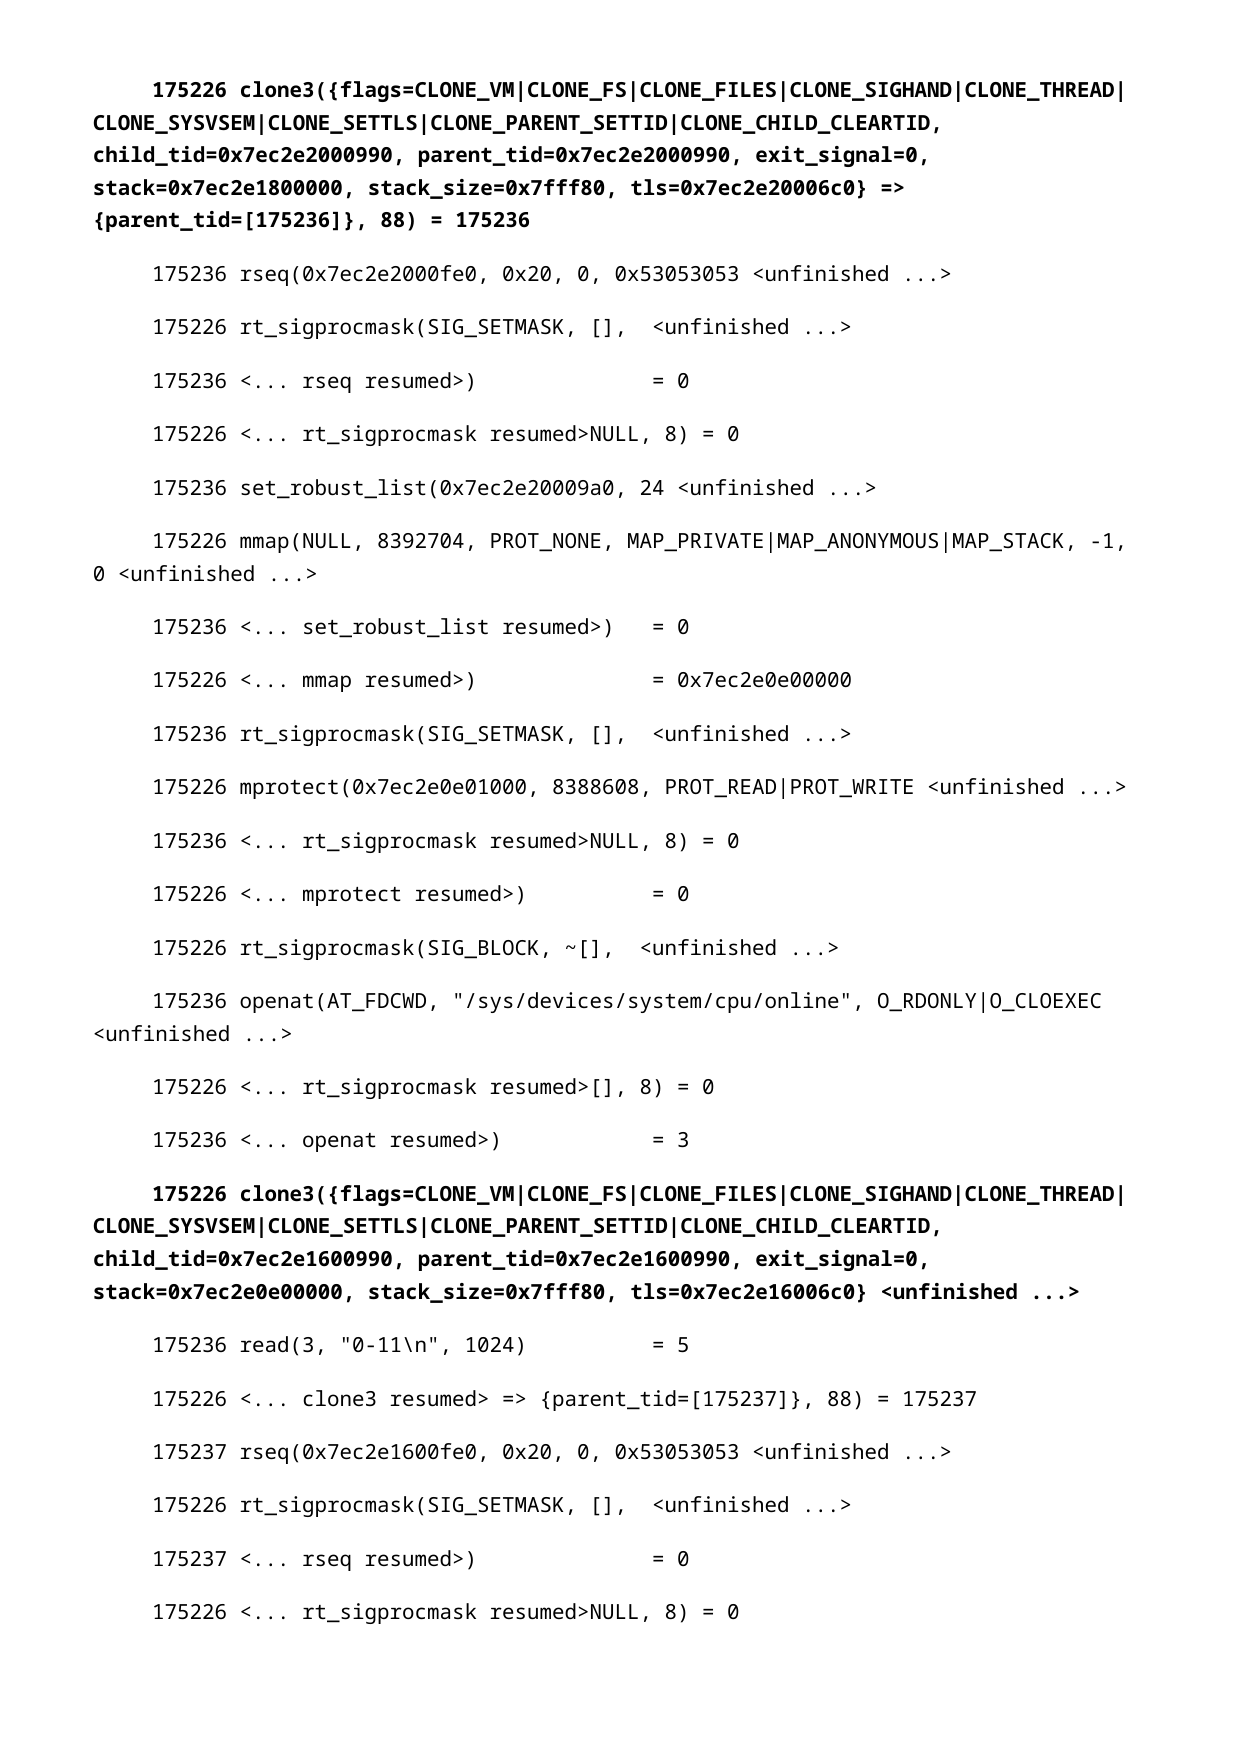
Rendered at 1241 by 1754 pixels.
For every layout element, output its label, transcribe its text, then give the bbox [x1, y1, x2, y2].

text 175236 set_robust_list(0x7ec2e20009a0, 24 <unfinished ...> [93, 473, 1147, 501]
text 175226 <... rt_sigprocmask resumed>NULL, 8) = 0 [93, 1597, 1147, 1626]
text 175236 rt_sigprocmask(SIG_SETMASK, [], <unfinished ...> [93, 719, 1147, 747]
text 175226 rt_sigprocmask(SIG_BLOCK, ~[], <unfinished ...> [93, 933, 1147, 961]
text 175236 <... rt_sigprocmask resumed>NULL, 8) = 0 [93, 826, 1147, 854]
text 175226 <... clone3 resumed> => {parent_tid=[175237]}, 88) = 175237 [93, 1384, 1147, 1412]
text 175226 <... rt_sigprocmask resumed>[], 8) = 0 [93, 1072, 1147, 1101]
text 175236 rseq(0x7ec2e2000fe0, 0x20, 0, 0x53053053 <unfinished ...> [93, 259, 1147, 287]
text 175226 <... mprotect resumed>) = 0 [93, 879, 1147, 908]
text 175237 rseq(0x7ec2e1600fe0, 0x20, 0, 0x53053053 <unfinished ...> [93, 1437, 1147, 1466]
text 175236 <... rseq resumed>) = 0 [93, 366, 1147, 394]
text 175236 openat(AT_FDCWD, "/sys/devices/system/cpu/online", O_RDONLY|O_CLOEXEC <unfinished ...> [93, 986, 1147, 1047]
text 175237 <... rseq resumed>) = 0 [93, 1544, 1147, 1572]
text 175226 clone3({flags=CLONE_VM|CLONE_FS|CLONE_FILES|CLONE_SIGHAND|CLONE_THREAD|CLONE_SYSVSEM|CLONE_SETTLS|CLONE_PARENT_SETTID|CLONE_CHILD_CLEARTID, child_tid=0x7ec2e2000990, parent_tid=0x7ec2e2000990, exit_signal=0, stack=0x7ec2e1800000, stack_size=0x7fff80, tls=0x7ec2e20006c0} => {parent_tid=[175236]}, 88) = 175236 [93, 75, 1147, 234]
text 175226 rt_sigprocmask(SIG_SETMASK, [], <unfinished ...> [93, 312, 1147, 341]
text 175236 read(3, "0-11\n", 1024) = 5 [93, 1330, 1147, 1359]
text 175226 <... rt_sigprocmask resumed>NULL, 8) = 0 [93, 419, 1147, 448]
text 175226 mmap(NULL, 8392704, PROT_NONE, MAP_PRIVATE|MAP_ANONYMOUS|MAP_STACK, -1, 0 <unfinished ...> [93, 526, 1147, 587]
text 175236 <... openat resumed>) = 3 [93, 1126, 1147, 1154]
text 175226 clone3({flags=CLONE_VM|CLONE_FS|CLONE_FILES|CLONE_SIGHAND|CLONE_THREAD|CLONE_SYSVSEM|CLONE_SETTLS|CLONE_PARENT_SETTID|CLONE_CHILD_CLEARTID, child_tid=0x7ec2e1600990, parent_tid=0x7ec2e1600990, exit_signal=0, stack=0x7ec2e0e00000, stack_size=0x7fff80, tls=0x7ec2e16006c0} <unfinished ...> [93, 1179, 1147, 1305]
text 175226 mprotect(0x7ec2e0e01000, 8388608, PROT_READ|PROT_WRITE <unfinished ...> [93, 772, 1147, 801]
text 175226 rt_sigprocmask(SIG_SETMASK, [], <unfinished ...> [93, 1491, 1147, 1519]
text 175236 <... set_robust_list resumed>) = 0 [93, 612, 1147, 641]
text 175226 <... mmap resumed>) = 0x7ec2e0e00000 [93, 666, 1147, 694]
